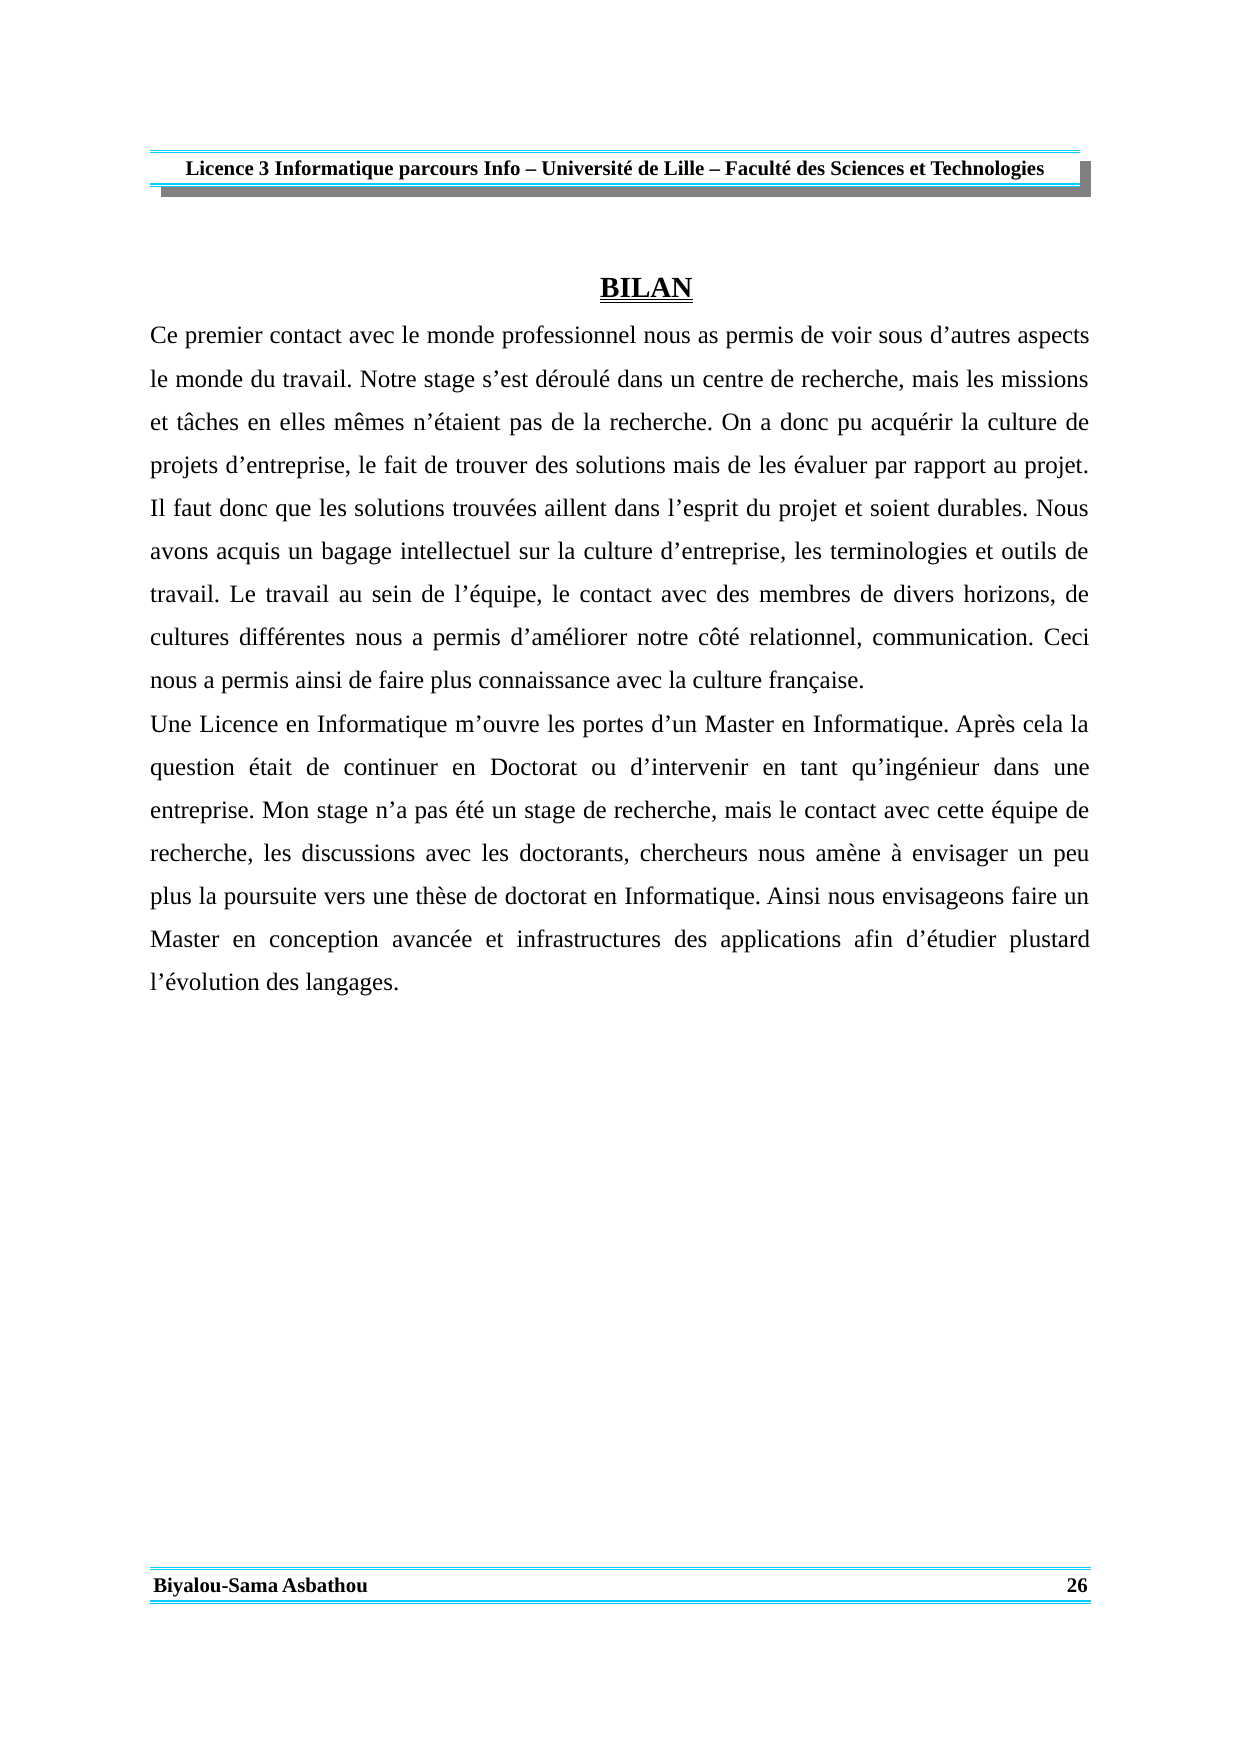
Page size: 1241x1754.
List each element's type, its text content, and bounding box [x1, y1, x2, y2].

text BILAN [150, 270, 1091, 304]
text Ce premier contact avec le monde professionnel nous as permis de voir sous d’autres aspects le monde du travail. Notre stage s’est déroulé dans un centre de recherche, mais les missions et tâches en elles mêmes n’étaient pas de la recherche. On a donc pu acquérir la culture de projets d’entreprise, le fait de trouver des solutions mais de les évaluer par rapport au projet. Il faut donc que les solutions trouvées aillent dans l’esprit du projet et soient durables. Nous avons acquis un bagage intellectuel sur la culture d’entreprise, les terminologies et outils de travail. Le travail au sein de l’équipe, le contact avec des membres de divers horizons, de cultures différentes nous a permis d’améliorer notre côté relationnel, communication. Ceci nous a permis ainsi de faire plus connaissance avec la culture française. [150, 321, 1091, 694]
text Une Licence en Informatique m’ouvre les portes d’un Master en Informatique. Après cela la question était de continuer en Doctorat ou d’intervenir en tant qu’ingénieur dans une entreprise. Mon stage n’a pas été un stage de recherche, mais le contact avec cette équipe de recherche, les discussions avec les doctorants, chercheurs nous amène à envisager un peu plus la poursuite vers une thèse de doctorat en Informatique. Ainsi nous envisageons faire un Master en conception avancée et infrastructures des applications afin d’étudier plustard l’évolution des langages. [150, 709, 1091, 996]
